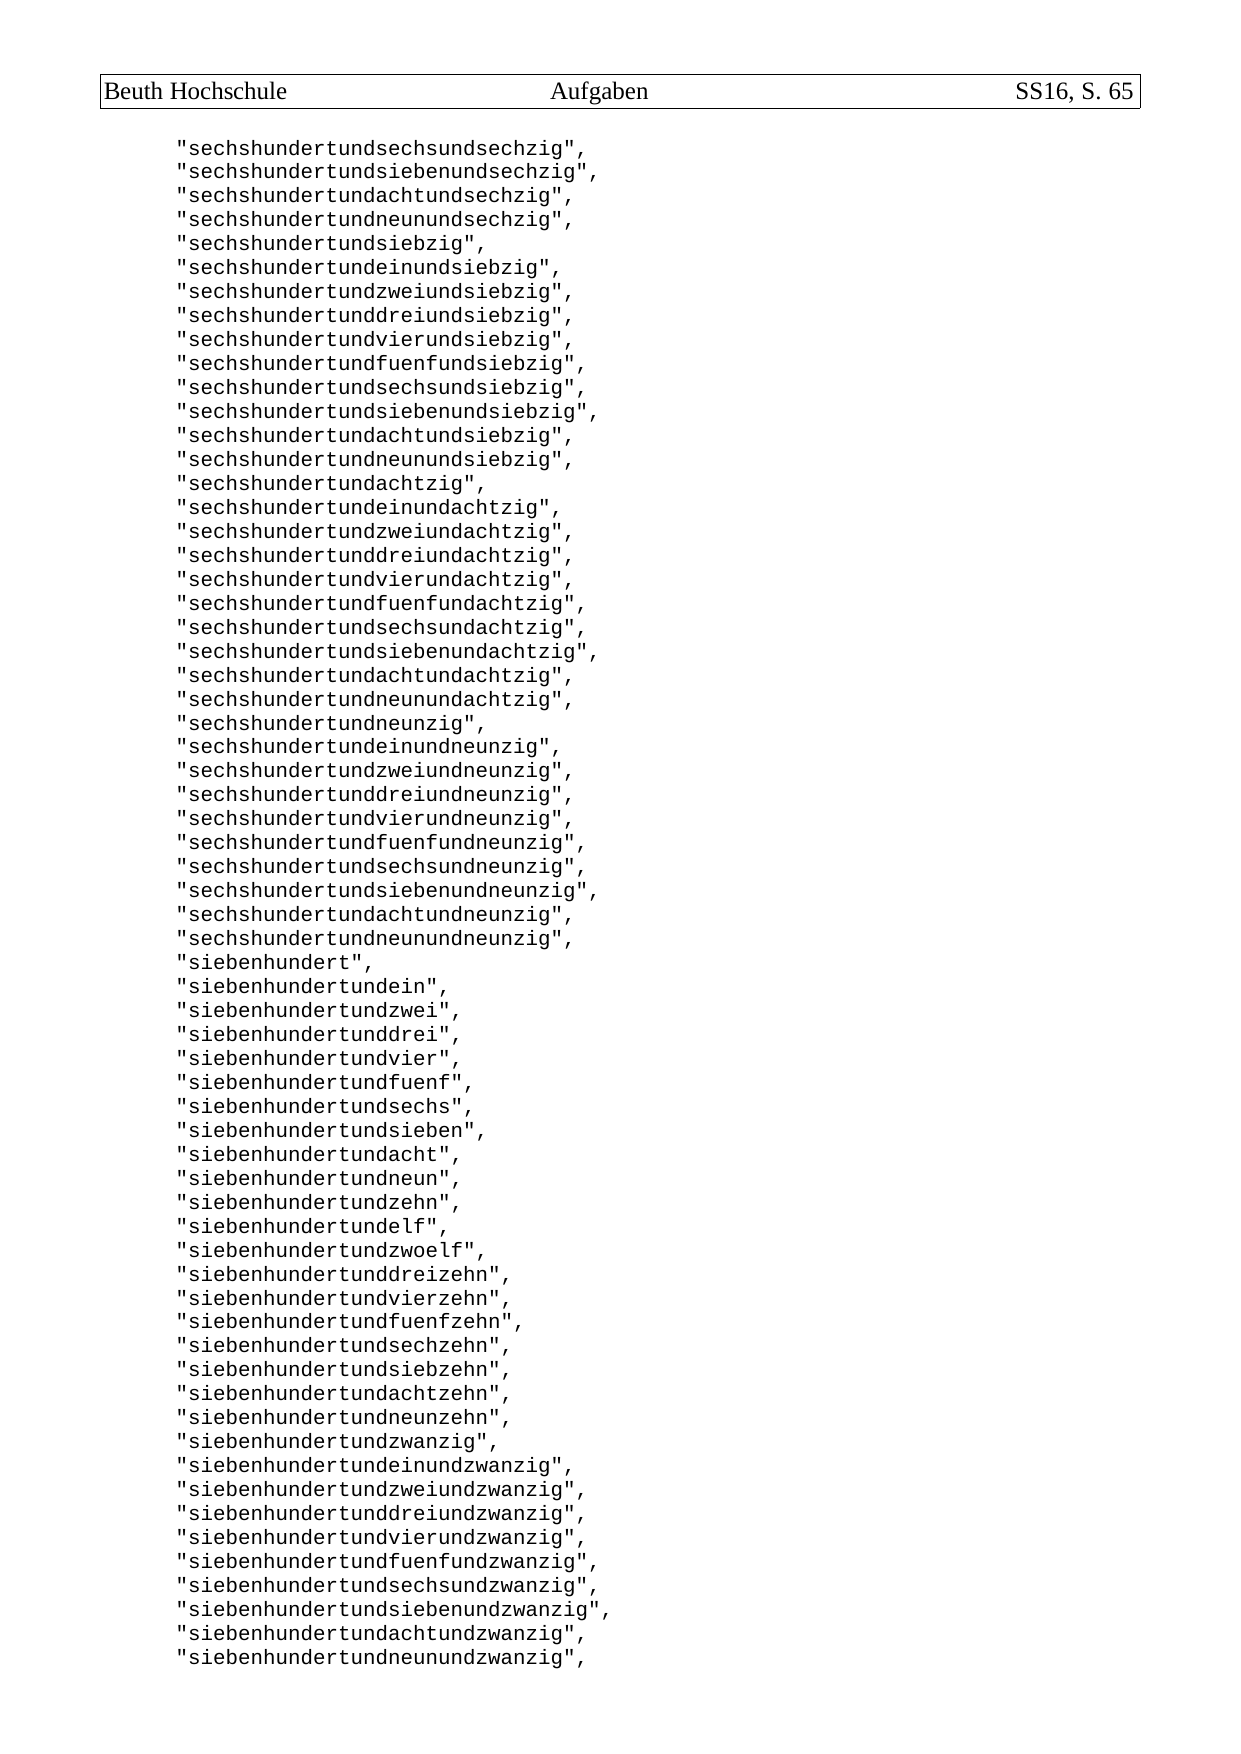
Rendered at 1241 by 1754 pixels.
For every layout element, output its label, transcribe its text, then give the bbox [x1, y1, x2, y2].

text "siebenhundertundsechsundzwanzig", [100, 1575, 1140, 1599]
text "sechshundertundneunundneunzig", [100, 928, 1140, 952]
text "sechshundertunddreiundachtzig", [100, 545, 1140, 569]
text "siebenhundertundfuenfzehn", [100, 1311, 1140, 1335]
text "sechshundertundzweiundachtzig", [100, 521, 1140, 545]
text "sechshundertundsiebenundachtzig", [100, 641, 1140, 664]
text "sechshundertundachtundsechzig", [100, 185, 1140, 209]
text "siebenhundertundeinundzwanzig", [100, 1455, 1140, 1479]
text "sechshundertundfuenfundneunzig", [100, 832, 1140, 856]
text "siebenhundertundzweiundzwanzig", [100, 1479, 1140, 1503]
text "sechshundertundsechsundsiebzig", [100, 377, 1140, 401]
text "siebenhundertundneunundzwanzig", [100, 1647, 1140, 1671]
text "sechshundertundeinundsiebzig", [100, 257, 1140, 281]
text "sechshundertundsechsundachtzig", [100, 617, 1140, 641]
text "siebenhundertundsieben", [100, 1120, 1140, 1144]
text "sechshundertundachtundsiebzig", [100, 425, 1140, 449]
text "siebenhundertundzwei", [100, 1000, 1140, 1024]
text "sechshundertundneunzig", [100, 712, 1140, 736]
text "siebenhundertundneun", [100, 1168, 1140, 1192]
text "sechshundertundsiebenundneunzig", [100, 880, 1140, 904]
text "siebenhundertundfuenfundzwanzig", [100, 1551, 1140, 1575]
text "sechshundertundneunundsiebzig", [100, 449, 1140, 473]
text "siebenhundertundein", [100, 976, 1140, 1000]
text "siebenhundertundvier", [100, 1048, 1140, 1072]
text "siebenhundertundzwoelf", [100, 1239, 1140, 1263]
text "siebenhundertunddrei", [100, 1024, 1140, 1048]
text "siebenhundertundfuenf", [100, 1072, 1140, 1096]
text "sechshundertundsechsundsechzig", [100, 137, 1140, 161]
text "siebenhundertundsiebzehn", [100, 1359, 1140, 1383]
text "sechshundertundsiebenundsiebzig", [100, 401, 1140, 425]
text "sechshundertundsiebzig", [100, 233, 1140, 257]
text "sechshundertundachtundachtzig", [100, 664, 1140, 688]
text "sechshundertundneunundachtzig", [100, 688, 1140, 712]
text "siebenhundertundzwanzig", [100, 1431, 1140, 1455]
text "siebenhundertundachtzehn", [100, 1383, 1140, 1407]
text "siebenhundertundzehn", [100, 1192, 1140, 1216]
text "sechshundertundachtzig", [100, 473, 1140, 497]
text "sechshundertundzweiundsiebzig", [100, 281, 1140, 305]
text "siebenhundertundachtundzwanzig", [100, 1623, 1140, 1647]
text "sechshundertundsiebenundsechzig", [100, 161, 1140, 185]
text "sechshundertundachtundneunzig", [100, 904, 1140, 928]
text "sechshundertundvierundneunzig", [100, 808, 1140, 832]
text "sechshundertundsechsundneunzig", [100, 856, 1140, 880]
text "siebenhundert", [100, 952, 1140, 976]
text "siebenhundertundelf", [100, 1216, 1140, 1239]
text "siebenhundertundsechzehn", [100, 1335, 1140, 1359]
text "siebenhundertundvierzehn", [100, 1287, 1140, 1311]
text "sechshundertundvierundachtzig", [100, 569, 1140, 593]
text "sechshundertundeinundachtzig", [100, 497, 1140, 521]
text "siebenhundertunddreiundzwanzig", [100, 1503, 1140, 1527]
text "sechshundertundfuenfundachtzig", [100, 593, 1140, 617]
text "siebenhundertundneunzehn", [100, 1407, 1140, 1431]
text "siebenhundertundsiebenundzwanzig", [100, 1599, 1140, 1623]
text "siebenhundertundvierundzwanzig", [100, 1527, 1140, 1551]
text "sechshundertundneunundsechzig", [100, 209, 1140, 233]
text "sechshundertundvierundsiebzig", [100, 329, 1140, 353]
text "siebenhundertunddreizehn", [100, 1263, 1140, 1287]
text "siebenhundertundacht", [100, 1144, 1140, 1168]
text "sechshundertundeinundneunzig", [100, 736, 1140, 760]
text "sechshundertundfuenfundsiebzig", [100, 353, 1140, 377]
text "sechshundertundzweiundneunzig", [100, 760, 1140, 784]
text "sechshundertunddreiundsiebzig", [100, 305, 1140, 329]
text "sechshundertunddreiundneunzig", [100, 784, 1140, 808]
text "siebenhundertundsechs", [100, 1096, 1140, 1120]
